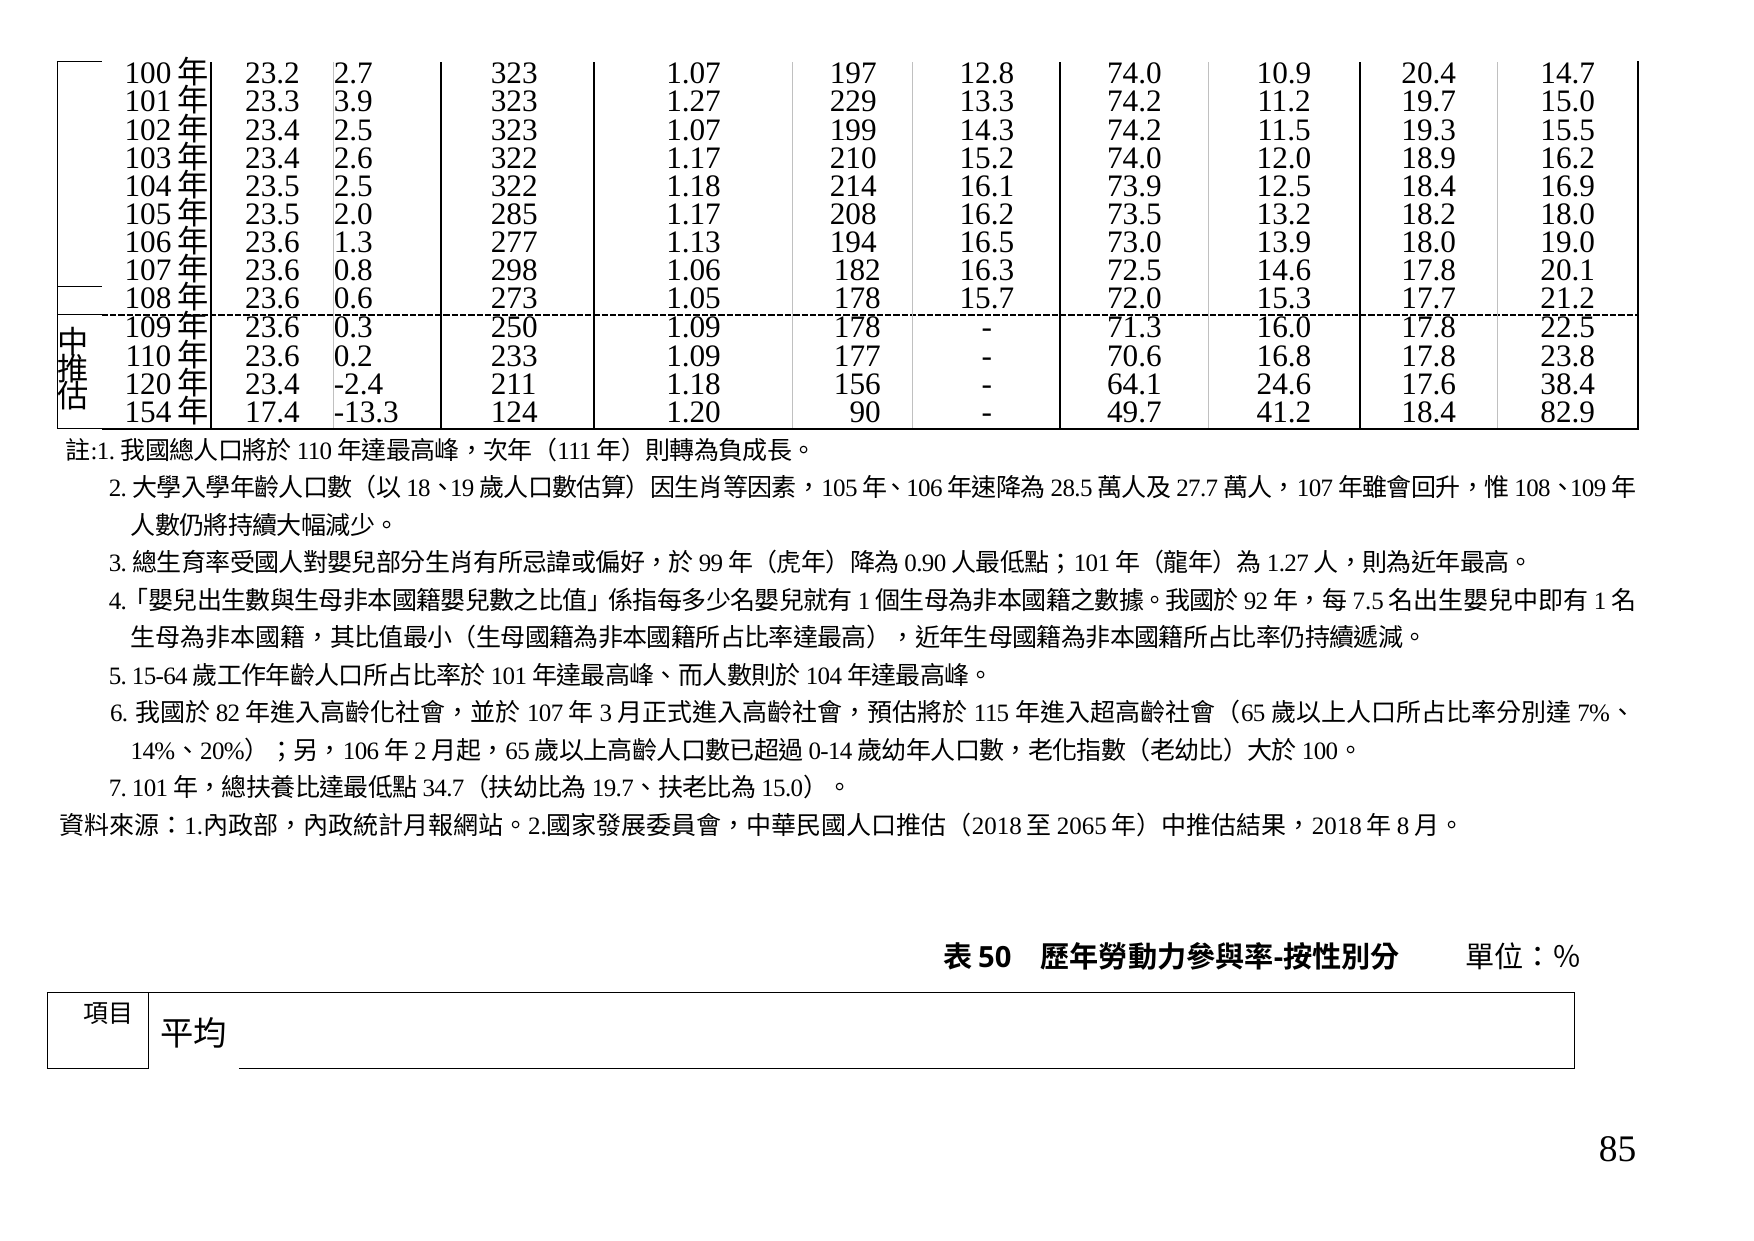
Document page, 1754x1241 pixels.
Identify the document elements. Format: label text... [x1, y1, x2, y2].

table_header [658, 993, 770, 1068]
table_cell 70.6 [1061, 343, 1208, 371]
table_cell 1.13 [595, 230, 792, 258]
table_cell - [913, 314, 1059, 343]
table_cell - [913, 371, 1059, 399]
table_cell 13.3 [913, 89, 1059, 117]
table_cell 12.8 [913, 61, 1060, 89]
table_cell 277 [442, 230, 593, 258]
table_cell 90 [793, 400, 912, 428]
table_cell 16.8 [1209, 343, 1359, 371]
table_cell 18.0 [1498, 202, 1637, 230]
table_cell 23.5 [212, 202, 333, 230]
table_cell - [913, 400, 1059, 428]
table_cell 322 [442, 145, 593, 173]
table_cell 1.05 [595, 286, 792, 314]
table_cell 74.0 [1060, 61, 1208, 89]
table_cell 106年 [102, 230, 210, 258]
table_cell 15.2 [913, 145, 1059, 173]
table_cell 23.6 [212, 343, 333, 371]
table_cell 1.18 [595, 371, 792, 399]
table_cell 13.9 [1209, 230, 1359, 258]
table_cell [58, 287, 102, 314]
table_cell 109年 [102, 314, 210, 343]
table_cell 18.4 [1361, 400, 1497, 428]
table_cell 178 [793, 286, 912, 314]
table_cell 12.0 [1209, 145, 1359, 173]
table_cell 18.0 [1361, 230, 1497, 258]
table_cell 2.6 [334, 145, 440, 173]
table_cell 15.7 [913, 286, 1059, 314]
table_cell 208 [793, 202, 912, 230]
table_cell 1.07 [594, 61, 793, 89]
table_cell 15.5 [1498, 117, 1637, 145]
table_cell 229 [793, 89, 912, 117]
table_cell 16.2 [913, 202, 1059, 230]
table_cell 322 [442, 174, 593, 202]
table_cell 15.0 [1498, 89, 1637, 117]
text 2. 大學入學年齡人口數（以18、19歲人口數估算）因生肖等因素，105年、106年速降為28.5萬人及27.7萬人，107年雖會回升，惟108、109年人數仍將持續大幅減少。 [59, 467, 1636, 542]
table_cell 16.5 [913, 230, 1059, 258]
table_cell 101年 [102, 89, 210, 117]
text 7. 101年，總扶養比達最低點34.7（扶幼比為19.7、扶老比為15.0）。 [59, 767, 1636, 805]
table_cell 177 [793, 343, 912, 371]
table_cell 2.0 [334, 202, 440, 230]
table_cell 74.2 [1061, 117, 1208, 145]
table_header [874, 993, 977, 1068]
table_cell 323 [442, 89, 593, 117]
table_cell 110年 [102, 343, 210, 371]
text 資料來源：1.內政部，內政統計月報網站。2.國家發展委員會，中華民國人口推估（2018至2065年）中推估結果，2018年8月。 [59, 805, 1651, 842]
table_header [549, 993, 658, 1068]
table_cell 11.2 [1209, 89, 1359, 117]
table_cell 178 [793, 314, 912, 343]
table_cell 3.9 [334, 89, 440, 117]
table_cell 182 [793, 258, 912, 286]
table_cell 20.4 [1360, 61, 1497, 89]
table_cell 23.2 [211, 61, 333, 89]
table_cell 72.0 [1061, 286, 1208, 314]
text 6. 我國於82年進入高齡化社會，並於107年3月正式進入高齡社會，預估將於115年進入超高齡社會（65歲以上人口所占比率分別達7%、14%、20%）；另，106年2月起，65歲以上高齡人口數已超過0-14歲幼年人口數，老化指數（老幼比）大於100。 [59, 692, 1636, 767]
table_cell 214 [793, 174, 912, 202]
table_cell 72.5 [1061, 258, 1208, 286]
table_cell 323 [442, 117, 593, 145]
table_cell 1.3 [334, 230, 440, 258]
table_cell 14.3 [913, 117, 1059, 145]
table_cell 23.4 [212, 117, 333, 145]
text 註:1. 我國總人口將於110年達最高峰，次年（111年）則轉為負成長。 [59, 430, 1651, 467]
text 5. 15-64歲工作年齡人口所占比率於101年達最高峰、而人數則於104年達最高峰。 [59, 655, 1636, 692]
table_cell 19.3 [1361, 117, 1497, 145]
table_cell 17.8 [1361, 343, 1497, 371]
table_cell 1.17 [595, 145, 792, 173]
text 表50 歷年勞動力參與率-按性別分 單位：％ [59, 917, 1582, 992]
table_cell 0.3 [334, 314, 440, 343]
table_cell 73.0 [1061, 230, 1208, 258]
table_cell 124 [442, 400, 593, 428]
table_cell 41.2 [1209, 400, 1359, 428]
table_cell 16.0 [1209, 314, 1359, 343]
table_cell 105年 [102, 202, 210, 230]
table_cell 17.8 [1361, 258, 1497, 286]
table_cell 22.5 [1498, 314, 1637, 343]
table_cell 0.8 [334, 258, 440, 286]
table_cell 21.2 [1498, 286, 1637, 314]
table_cell 19.0 [1498, 230, 1637, 258]
table_cell 0.2 [334, 343, 440, 371]
table_header [342, 993, 433, 1068]
table_cell 19.7 [1361, 89, 1497, 117]
table_cell 38.4 [1498, 371, 1637, 399]
table_cell 2.5 [334, 117, 440, 145]
table_cell [58, 62, 102, 286]
table_cell 74.2 [1061, 89, 1208, 117]
table_cell 273 [442, 286, 593, 314]
table_cell 14.6 [1209, 258, 1359, 286]
table_cell 10.9 [1208, 61, 1359, 89]
table_cell 23.8 [1498, 343, 1637, 371]
table_cell -13.3 [334, 400, 440, 428]
table_cell 23.3 [212, 89, 333, 117]
table_cell 0.6 [334, 286, 440, 314]
table_cell 199 [793, 117, 912, 145]
table_cell 16.9 [1498, 174, 1637, 202]
table_header [770, 993, 874, 1068]
table_cell 194 [793, 230, 912, 258]
table_cell 17.6 [1361, 371, 1497, 399]
table_cell 298 [442, 258, 593, 286]
table_cell 23.4 [212, 145, 333, 173]
table_cell 16.2 [1498, 145, 1637, 173]
table_cell 73.9 [1061, 174, 1208, 202]
table_cell 1.20 [595, 400, 792, 428]
table_cell 中推估 [58, 315, 102, 428]
table_cell 103年 [102, 145, 210, 173]
table_header [1287, 993, 1390, 1068]
table_cell 74.0 [1061, 145, 1208, 173]
table_cell 102年 [102, 117, 210, 145]
table_cell 154年 [102, 400, 210, 428]
table_cell -2.4 [334, 371, 440, 399]
table_cell 1.27 [595, 89, 792, 117]
table_cell 14.7 [1498, 61, 1637, 89]
table_cell 23.4 [212, 371, 333, 399]
table_header [1390, 993, 1494, 1068]
table_cell 12.5 [1209, 174, 1359, 202]
table_cell 11.5 [1209, 117, 1359, 145]
table_header [977, 993, 1080, 1068]
table_cell 1.17 [595, 202, 792, 230]
table_header [239, 993, 342, 1068]
table_cell 197 [793, 61, 913, 89]
table_cell 1.18 [595, 174, 792, 202]
table_cell 17.4 [212, 400, 333, 428]
table_cell 17.8 [1361, 314, 1497, 343]
table_cell 71.3 [1061, 314, 1208, 343]
table_cell 285 [442, 202, 593, 230]
table_cell 104年 [102, 174, 210, 202]
table_cell 20.1 [1498, 258, 1637, 286]
table_cell 1.09 [595, 314, 792, 343]
table_cell 16.1 [913, 174, 1059, 202]
table_cell 250 [442, 314, 593, 343]
table_cell 23.6 [212, 286, 333, 314]
table_cell 323 [441, 61, 594, 89]
table_cell 107年 [102, 258, 210, 286]
table_cell 1.09 [595, 343, 792, 371]
table_cell 18.2 [1361, 202, 1497, 230]
table_cell 49.7 [1061, 400, 1208, 428]
table_cell 2.5 [334, 174, 440, 202]
text 3. 總生育率受國人對嬰兒部分生肖有所忌諱或偏好，於99年（虎年）降為0.90人最低點；101年（龍年）為1.27人，則為近年最高。 [59, 542, 1636, 580]
table_cell 211 [442, 371, 593, 399]
table_cell 23.6 [212, 314, 333, 343]
table_header 項目 [48, 993, 148, 1068]
table_header [433, 993, 549, 1068]
table_cell 2.7 [334, 61, 441, 89]
table_cell 233 [442, 343, 593, 371]
table_header [1184, 993, 1287, 1068]
table_header 平均 [149, 993, 239, 1068]
table_cell 156 [793, 371, 912, 399]
table_header [1494, 993, 1574, 1068]
table_cell 64.1 [1061, 371, 1208, 399]
table_cell 1.07 [595, 117, 792, 145]
table_cell 17.7 [1361, 286, 1497, 314]
table_cell 1.06 [595, 258, 792, 286]
table_cell 24.6 [1209, 371, 1359, 399]
table_cell 23.6 [212, 258, 333, 286]
table_cell 18.4 [1361, 174, 1497, 202]
table_cell 82.9 [1498, 400, 1637, 428]
table_cell 210 [793, 145, 912, 173]
table_cell 73.5 [1061, 202, 1208, 230]
table_cell 15.3 [1209, 286, 1359, 314]
table_cell 120年 [102, 371, 210, 399]
table_cell - [913, 343, 1059, 371]
table_cell 13.2 [1209, 202, 1359, 230]
table_cell 23.6 [212, 230, 333, 258]
table_cell 16.3 [913, 258, 1059, 286]
table_cell 23.5 [212, 174, 333, 202]
table_cell 18.9 [1361, 145, 1497, 173]
text 4.「嬰兒出生數與生母非本國籍嬰兒數之比值」係指每多少名嬰兒就有1個生母為非本國籍之數據。我國於92年，每7.5名出生嬰兒中即有1名生母為非本國籍，其比值最小（生母國籍為非本國籍所占比率達最高），近年生母國籍為非本國籍所占比率仍持續遞減。 [59, 580, 1636, 655]
table_header [1080, 993, 1184, 1068]
table_cell 108年 [102, 286, 210, 314]
table_cell 100年 [102, 61, 211, 89]
